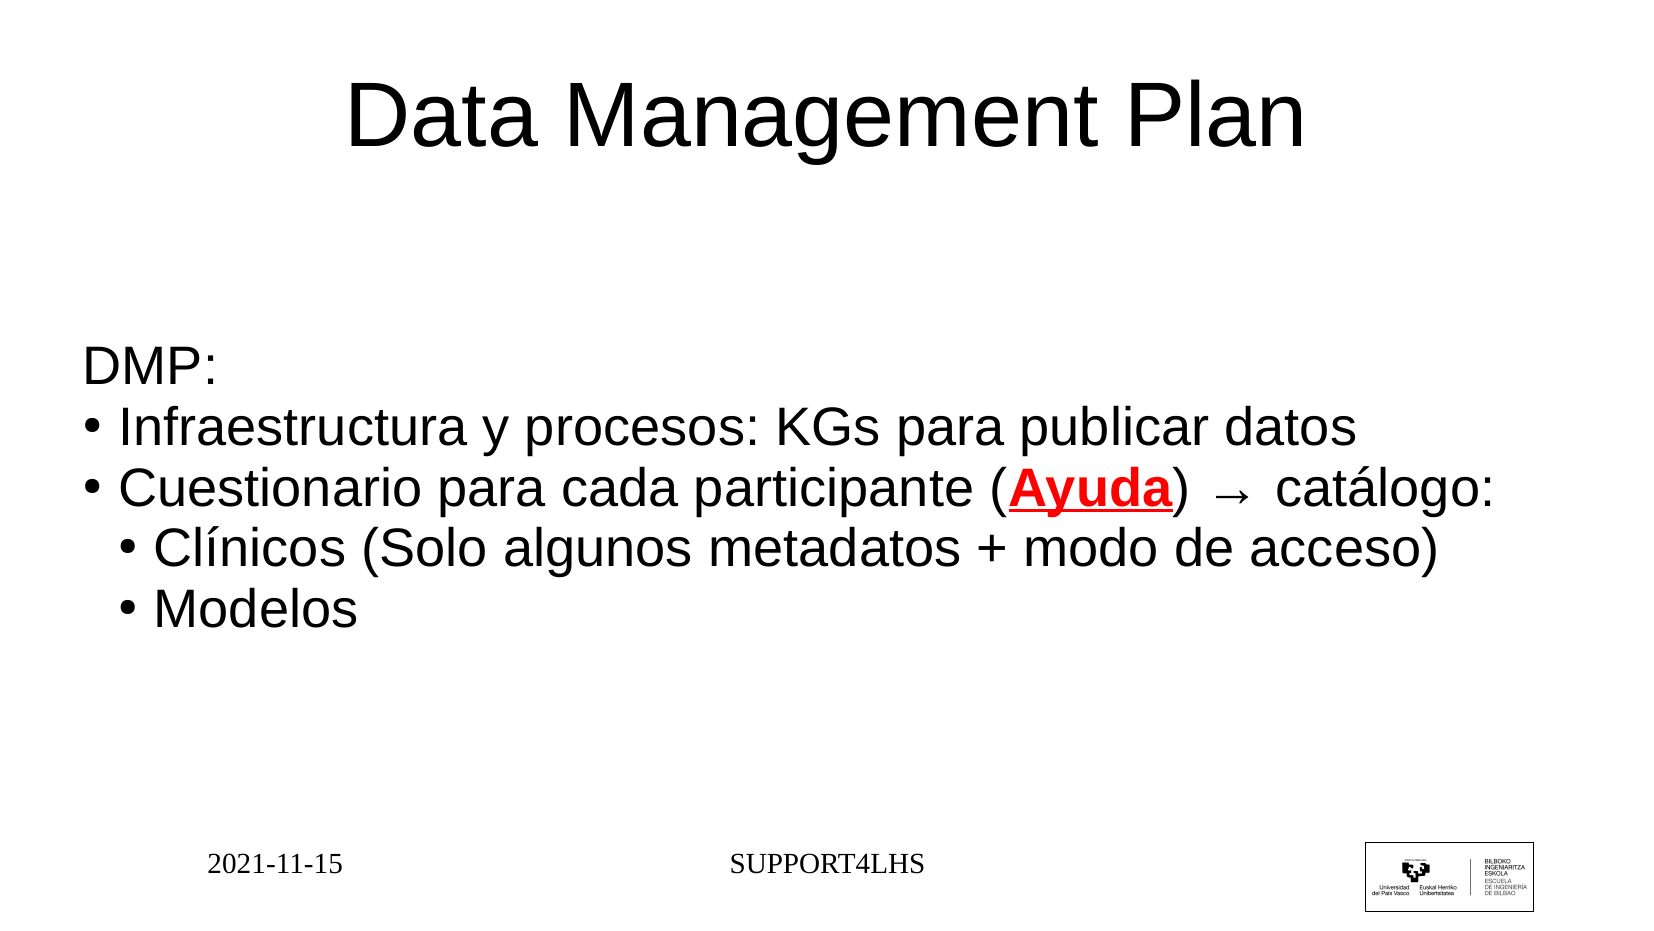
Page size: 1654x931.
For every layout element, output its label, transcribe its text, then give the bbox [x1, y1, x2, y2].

subtitle DMP: Infraestructura y procesos: KGs para publicar datos Cuestionario para cada participante (Ayuda) → catálogo: Clínicos (Solo algunos metadatos + modo de acceso) Modelos [82, 217, 1571, 758]
title Data Management Plan [82, 37, 1571, 193]
picture [1366, 843, 1533, 911]
